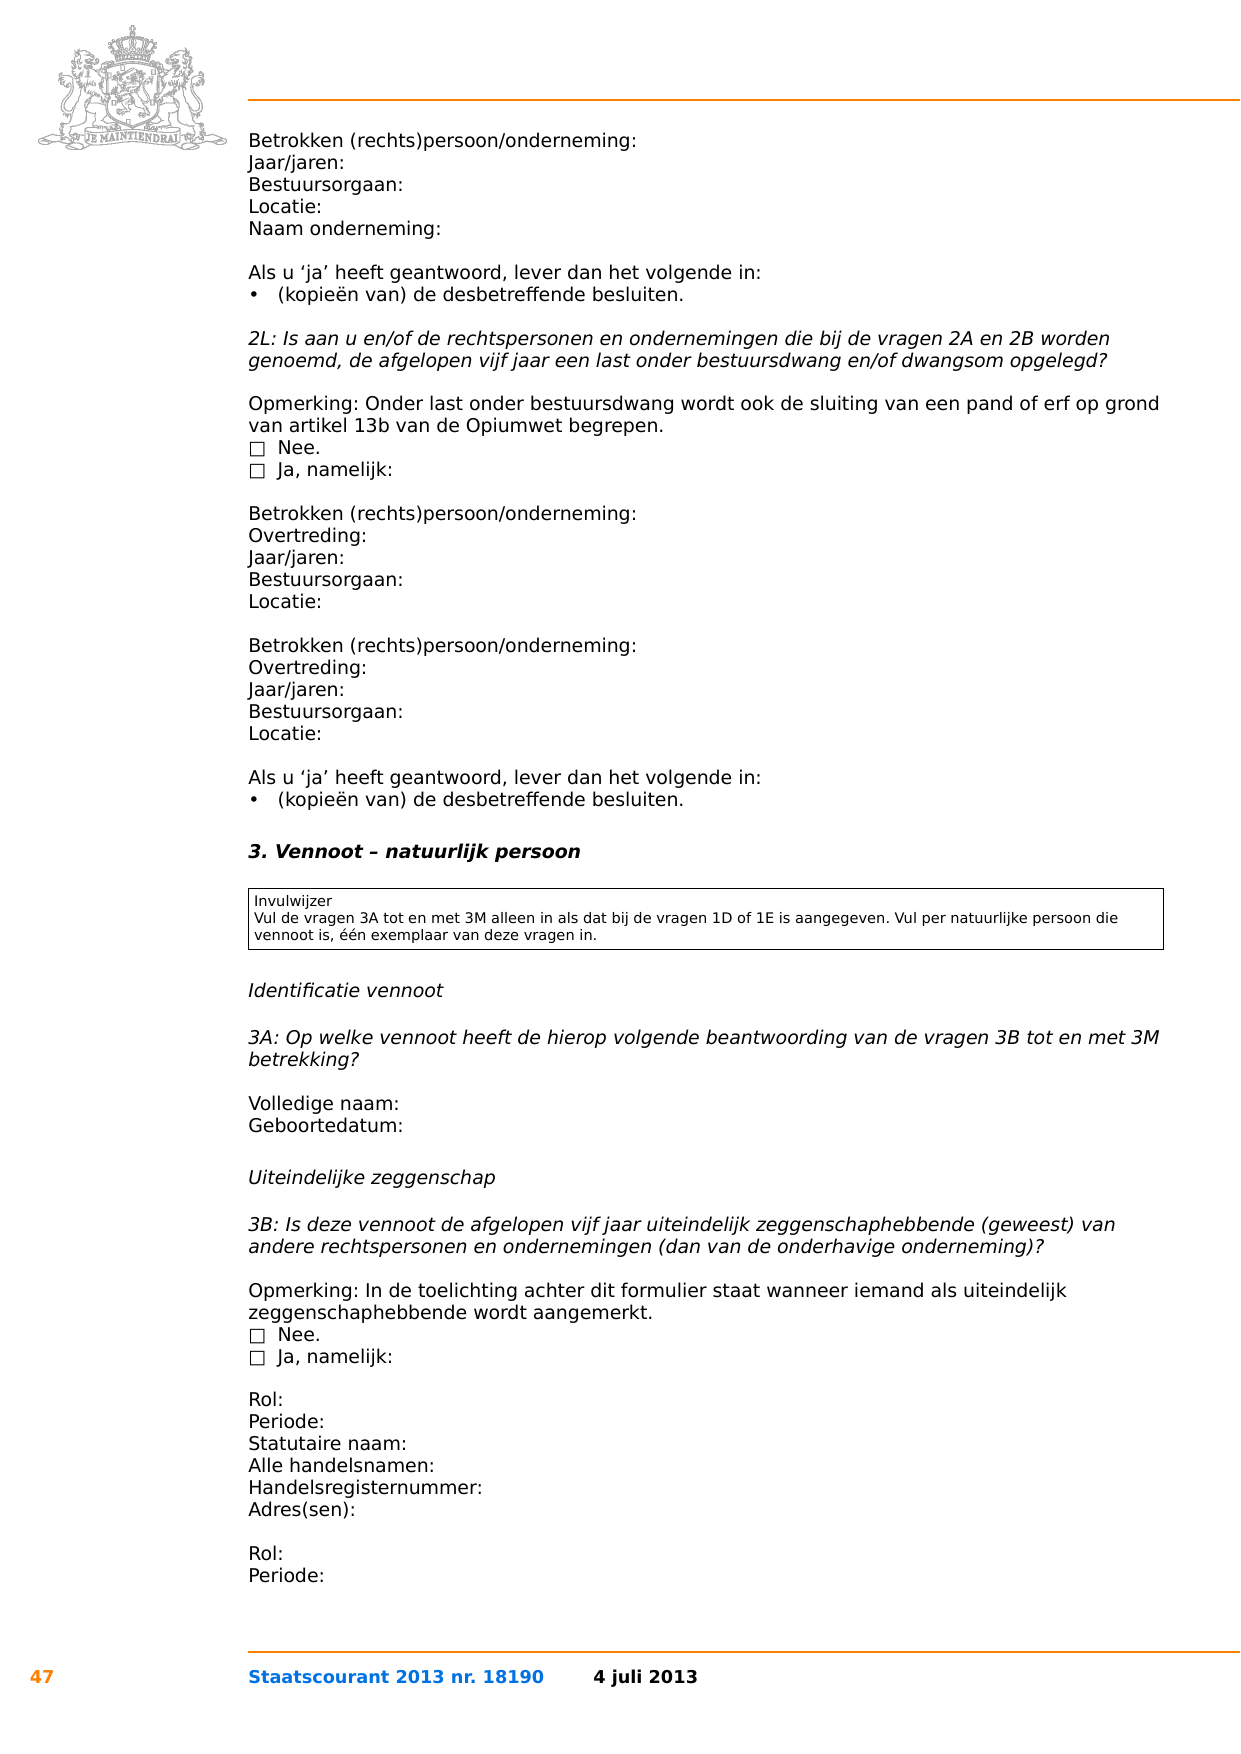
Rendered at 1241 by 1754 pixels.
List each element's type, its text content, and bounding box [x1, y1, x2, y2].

picture [38, 25, 227, 150]
text □ Nee. [248, 1323, 1163, 1346]
text Opmerking: Onder last onder bestuursdwang wordt ook de sluiting van een pand of erf op grond van artikel 13b van de Opiumwet begrepen. [248, 393, 1163, 437]
text Betrokken (rechts)persoon/onderneming: [248, 503, 1163, 525]
text Overtreding: [248, 657, 1163, 679]
text Opmerking: In de toelichting achter dit formulier staat wanneer iemand als uiteindelijk zeggenschaphebbende wordt aangemerkt. [248, 1279, 1163, 1323]
subtitle Uiteindelijke zeggenschap [248, 1167, 1163, 1189]
text Bestuursorgaan: [248, 701, 1163, 723]
text Locatie: [248, 723, 1163, 745]
text □ Ja, namelijk: [248, 459, 1163, 481]
text □ Ja, namelijk: [248, 1346, 1163, 1367]
text Locatie: [248, 196, 1163, 218]
text Volledige naam: [248, 1093, 1163, 1115]
text Statutaire naam: [248, 1433, 1163, 1455]
subtitle 3A: Op welke vennoot heeft de hierop volgende beantwoording van de vragen 3B tot en met 3M betrekking? [248, 1027, 1163, 1071]
text Periode: [248, 1565, 1163, 1587]
text Bestuursorgaan: [248, 569, 1163, 591]
text Betrokken (rechts)persoon/onderneming: [248, 130, 1163, 152]
table_header Invulwijzer Vul de vragen 3A tot en met 3M alleen in als dat bij de vragen 1D of 1E is aangegeven. Vul per natuurlijke persoon die vennoot is, één exemplaar van deze vragen in. [249, 889, 1163, 949]
text Alle handelsnamen: [248, 1455, 1163, 1477]
text Adres(sen): [248, 1499, 1163, 1521]
text Als u ‘ja’ heeft geantwoord, lever dan het volgende in: [248, 767, 1163, 789]
text Locatie: [248, 591, 1163, 613]
subtitle 2L: Is aan u en/of de rechtspersonen en ondernemingen die bij de vragen 2A en 2B worden genoemd, de afgelopen vijf jaar een last onder bestuursdwang en/of dwangsom opgelegd? [248, 327, 1163, 371]
text Overtreding: [248, 525, 1163, 547]
text • (kopieën van) de desbetreffende besluiten. [248, 284, 1163, 306]
text Bestuursorgaan: [248, 174, 1163, 196]
text Betrokken (rechts)persoon/onderneming: [248, 635, 1163, 657]
text Naam onderneming: [248, 218, 1163, 240]
text Rol: [248, 1389, 1163, 1411]
text Als u ‘ja’ heeft geantwoord, lever dan het volgende in: [248, 262, 1163, 284]
text Rol: [248, 1543, 1163, 1565]
subtitle Identificatie vennoot [248, 980, 1163, 1002]
text • (kopieën van) de desbetreffende besluiten. [248, 789, 1163, 811]
text Geboortedatum: [248, 1115, 1163, 1137]
text □ Nee. [248, 437, 1163, 459]
text Periode: [248, 1411, 1163, 1433]
text Jaar/jaren: [248, 152, 1163, 174]
text Handelsregisternummer: [248, 1477, 1163, 1499]
subtitle 3. Vennoot – natuurlijk persoon [248, 841, 1163, 863]
subtitle 3B: Is deze vennoot de afgelopen vijf jaar uiteindelijk zeggenschaphebbende (geweest) van andere rechtspersonen en ondernemingen (dan van de onderhavige onderneming)? [248, 1214, 1163, 1258]
text Jaar/jaren: [248, 679, 1163, 701]
text Jaar/jaren: [248, 547, 1163, 569]
